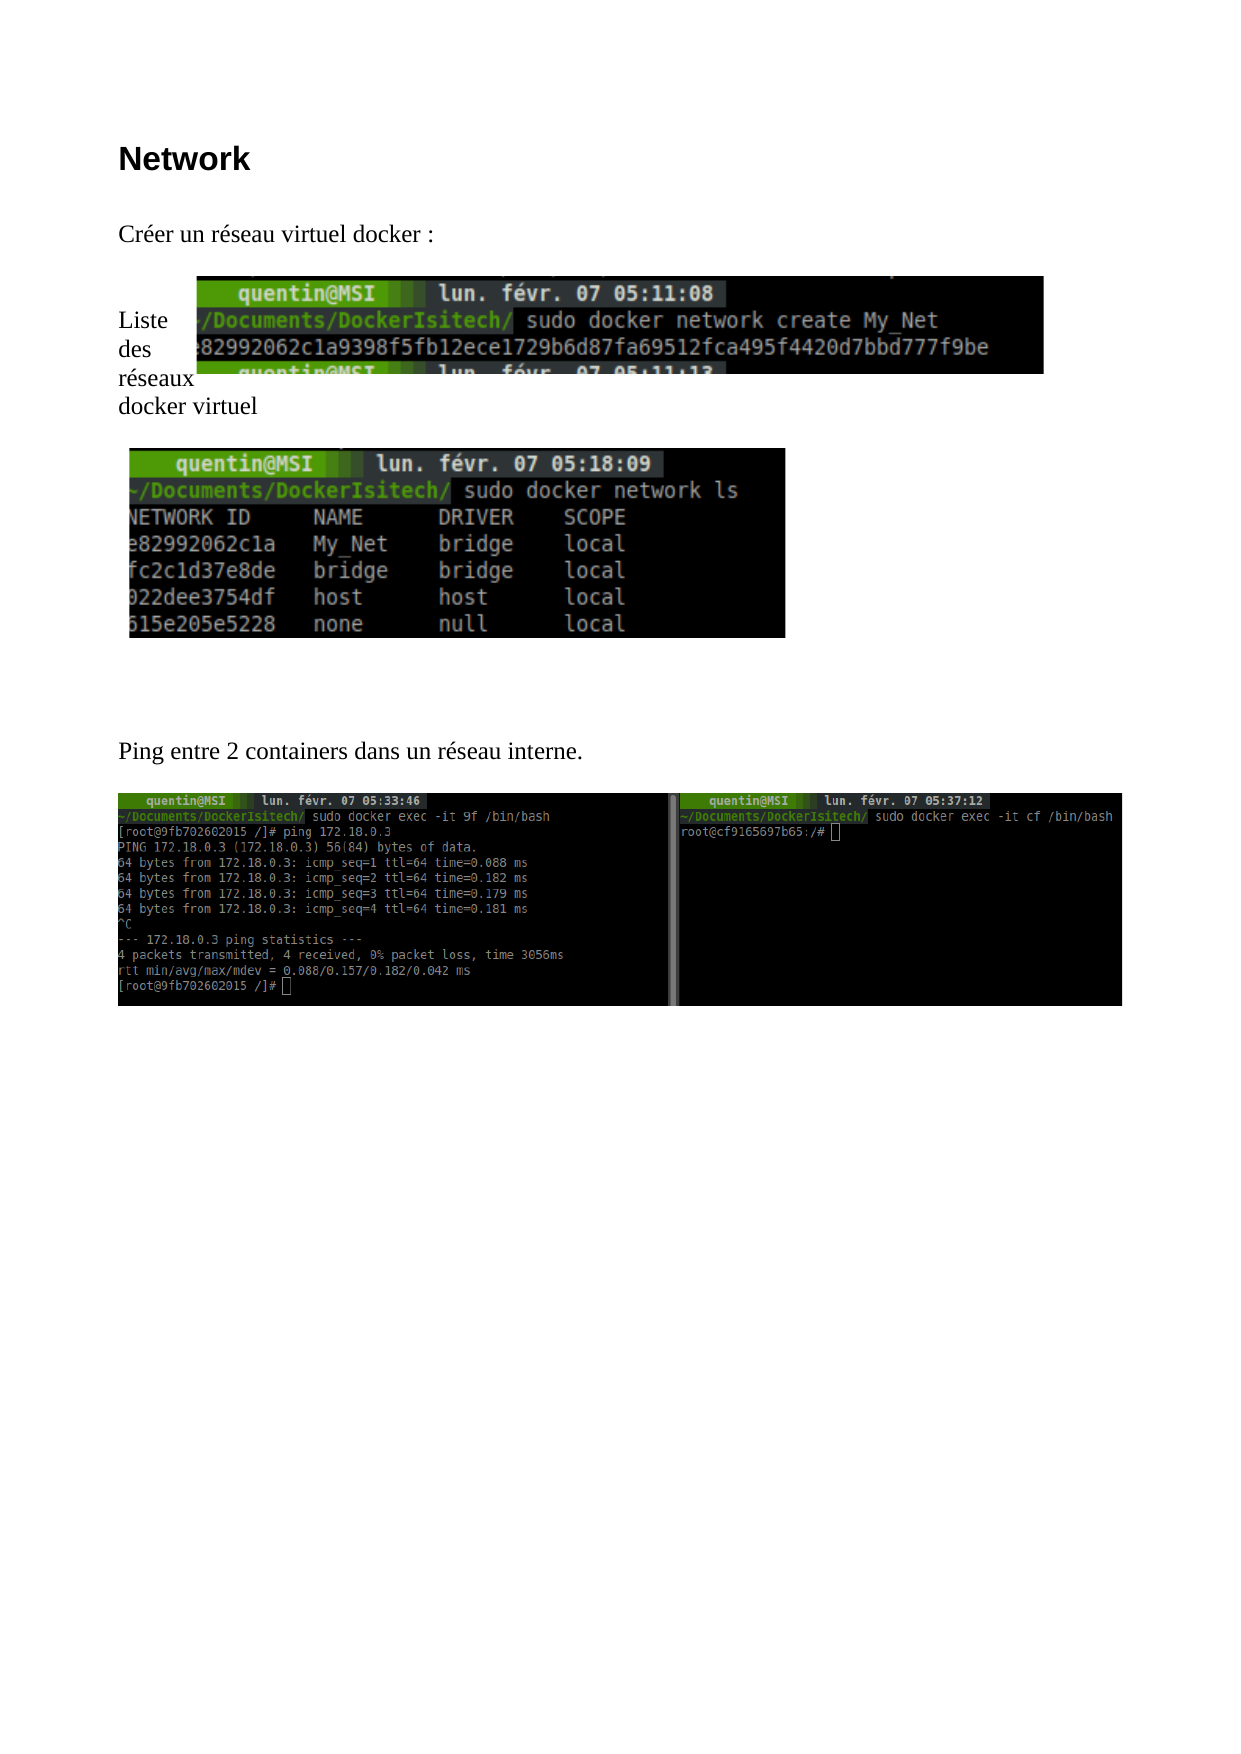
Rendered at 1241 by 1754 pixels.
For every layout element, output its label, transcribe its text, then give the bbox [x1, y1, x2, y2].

picture [118, 793, 1123, 1006]
text Ping entre 2 containers dans un réseau interne. [118, 736, 1122, 765]
picture [196, 276, 1044, 374]
subtitle Network [118, 139, 1122, 178]
picture [129, 448, 786, 638]
text Liste des réseaux docker virtuel [118, 374, 1122, 420]
text Créer un réseau virtuel docker : [118, 219, 1122, 248]
